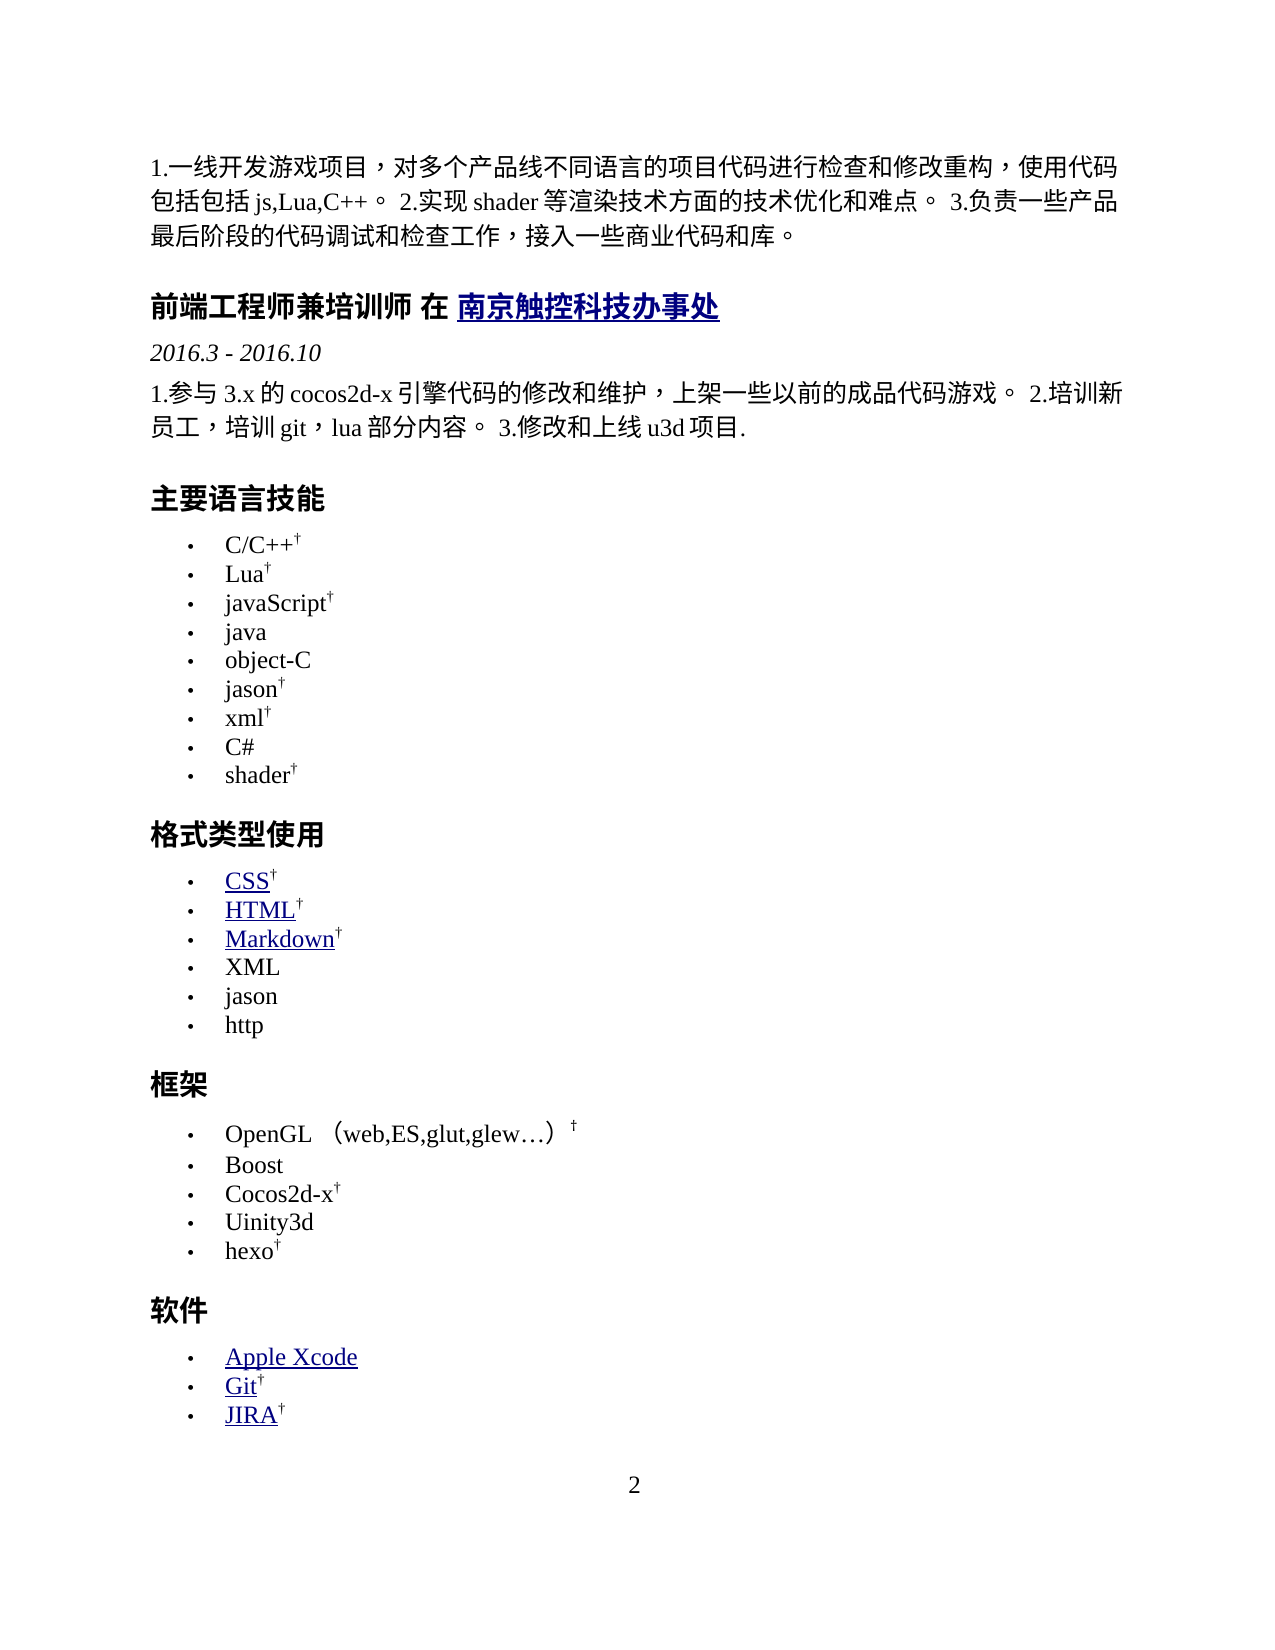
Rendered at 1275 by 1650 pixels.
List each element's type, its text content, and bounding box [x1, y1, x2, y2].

list object-C [187, 645, 1125, 674]
subtitle 框架 [150, 1064, 1125, 1103]
subtitle 前端工程师兼培训师 在 南京触控科技办事处 [150, 286, 1125, 326]
list jason† [187, 674, 1125, 703]
list HTML† [187, 895, 1125, 924]
text 2016.3 - 2016.10 [150, 338, 1125, 367]
subtitle 格式类型使用 [150, 814, 1125, 854]
list hexo† [187, 1236, 1125, 1265]
list Apple Xcode [187, 1342, 1125, 1371]
list OpenGL （web,ES,glut,glew…）† [187, 1116, 1125, 1150]
list C/C++† [187, 530, 1125, 559]
list Markdown† [187, 924, 1125, 952]
list shader† [187, 760, 1125, 789]
subtitle 软件 [150, 1290, 1125, 1330]
list Lua† [187, 559, 1125, 588]
list Cocos2d-x† [187, 1179, 1125, 1207]
subtitle 主要语言技能 [150, 478, 1125, 518]
list Git† [187, 1371, 1125, 1400]
list http [187, 1010, 1125, 1039]
list java [187, 617, 1125, 645]
list XML [187, 952, 1125, 981]
list JIRA† [187, 1400, 1125, 1428]
list javaScript† [187, 588, 1125, 617]
text 1.一线开发游戏项目，对多个产品线不同语言的项目代码进行检查和修改重构，使用代码包括包括js,Lua,C++。 2.实现shader等渲染技术方面的技术优化和难点。 3.负责一些产品最后阶段的代码调试和检查工作，接入一些商业代码和库。 [150, 150, 1125, 252]
list Boost [187, 1150, 1125, 1179]
list C# [187, 732, 1125, 760]
list xml† [187, 703, 1125, 732]
list jason [187, 981, 1125, 1010]
text 1.参与3.x的cocos2d-x引擎代码的修改和维护，上架一些以前的成品代码游戏。 2.培训新员工，培训git，lua部分内容。 3.修改和上线u3d项目. [150, 376, 1125, 444]
list Uinity3d [187, 1207, 1125, 1236]
list CSS† [187, 866, 1125, 895]
